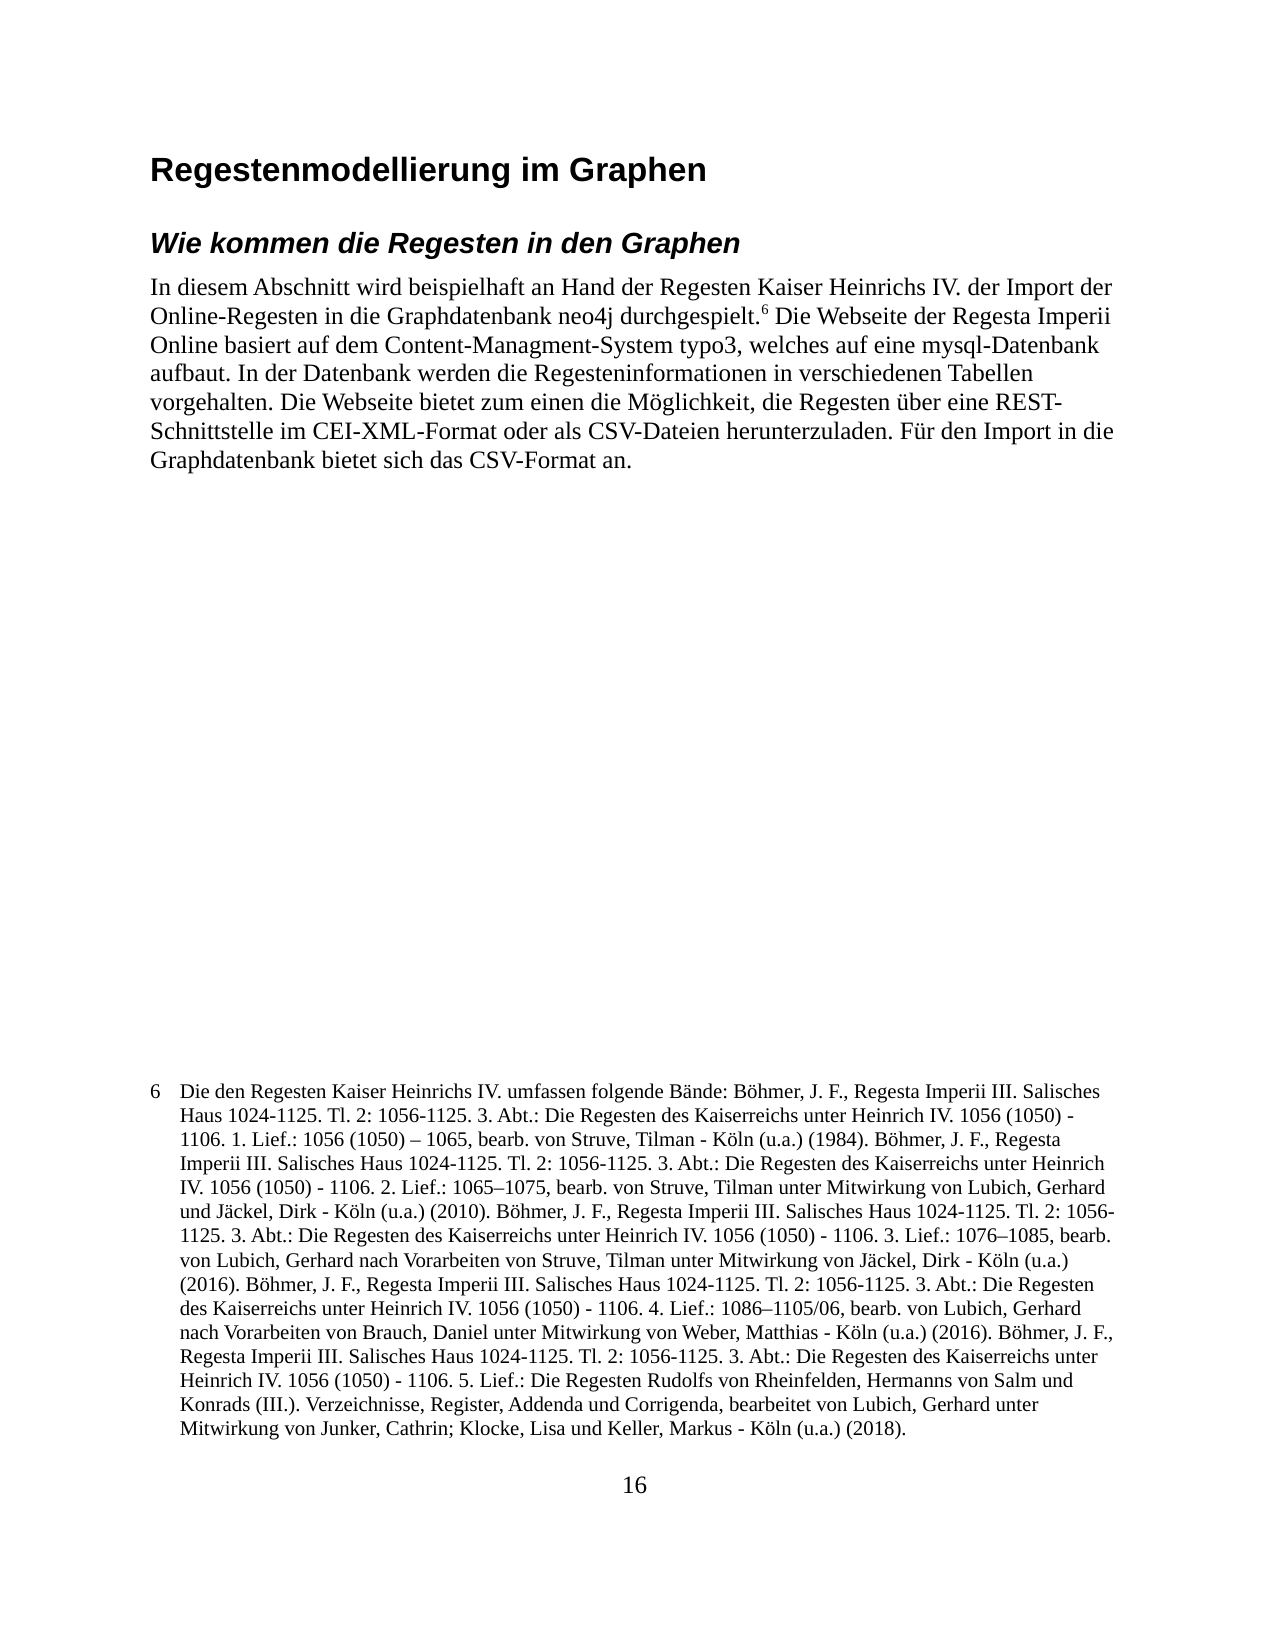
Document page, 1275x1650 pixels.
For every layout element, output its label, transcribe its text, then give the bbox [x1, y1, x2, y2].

subtitle Wie kommen die Regesten in den Graphen [150, 226, 1125, 260]
text In diesem Abschnitt wird beispielhaft an Hand der Regesten Kaiser Heinrichs IV. der Import der Online-Regesten in die Graphdatenbank neo4j durchgespielt. Die Webseite der Regesta Imperii Online basiert auf dem Content-Managment-System typo3, welches auf eine mysql-Datenbank aufbaut. In der Datenbank werden die Regesteninformationen in verschiedenen Tabellen vorgehalten. Die Webseite bietet zum einen die Möglichkeit, die Regesten über eine REST-Schnittstelle im CEI-XML-Format oder als CSV-Dateien herunterzuladen. Für den Import in die Graphdatenbank bietet sich das CSV-Format an. [150, 272, 1125, 473]
text Die den Regesten Kaiser Heinrichs IV. umfassen folgende Bände: Böhmer, J. F., Regesta Imperii III. Salisches Haus 1024-1125. Tl. 2: 1056-1125. 3. Abt.: Die Regesten des Kaiserreichs unter Heinrich IV. 1056 (1050) - 1106. 1. Lief.: 1056 (1050) – 1065, bearb. von Struve, Tilman - Köln (u.a.) (1984). Böhmer, J. F., Regesta Imperii III. Salisches Haus 1024-1125. Tl. 2: 1056-1125. 3. Abt.: Die Regesten des Kaiserreichs unter Heinrich IV. 1056 (1050) - 1106. 2. Lief.: 1065–1075, bearb. von Struve, Tilman unter Mitwirkung von Lubich, Gerhard und Jäckel, Dirk - Köln (u.a.) (2010). Böhmer, J. F., Regesta Imperii III. Salisches Haus 1024-1125. Tl. 2: 1056-1125. 3. Abt.: Die Regesten des Kaiserreichs unter Heinrich IV. 1056 (1050) - 1106. 3. Lief.: 1076–1085, bearb. von Lubich, Gerhard nach Vorarbeiten von Struve, Tilman unter Mitwirkung von Jäckel, Dirk - Köln (u.a.) (2016). Böhmer, J. F., Regesta Imperii III. Salisches Haus 1024-1125. Tl. 2: 1056-1125. 3. Abt.: Die Regesten des Kaiserreichs unter Heinrich IV. 1056 (1050) - 1106. 4. Lief.: 1086–1105/06, bearb. von Lubich, Gerhard nach Vorarbeiten von Brauch, Daniel unter Mitwirkung von Weber, Matthias - Köln (u.a.) (2016). Böhmer, J. F., Regesta Imperii III. Salisches Haus 1024-1125. Tl. 2: 1056-1125. 3. Abt.: Die Regesten des Kaiserreichs unter Heinrich IV. 1056 (1050) - 1106. 5. Lief.: Die Regesten Rudolfs von Rheinfelden, Hermanns von Salm und Konrads (III.). Verzeichnisse, Register, Addenda und Corrigenda, bearbeitet von Lubich, Gerhard unter Mitwirkung von Junker, Cathrin; Klocke, Lisa und Keller, Markus - Köln (u.a.) (2018). [150, 1079, 1125, 1440]
subtitle Regestenmodellierung im Graphen [150, 150, 1125, 189]
